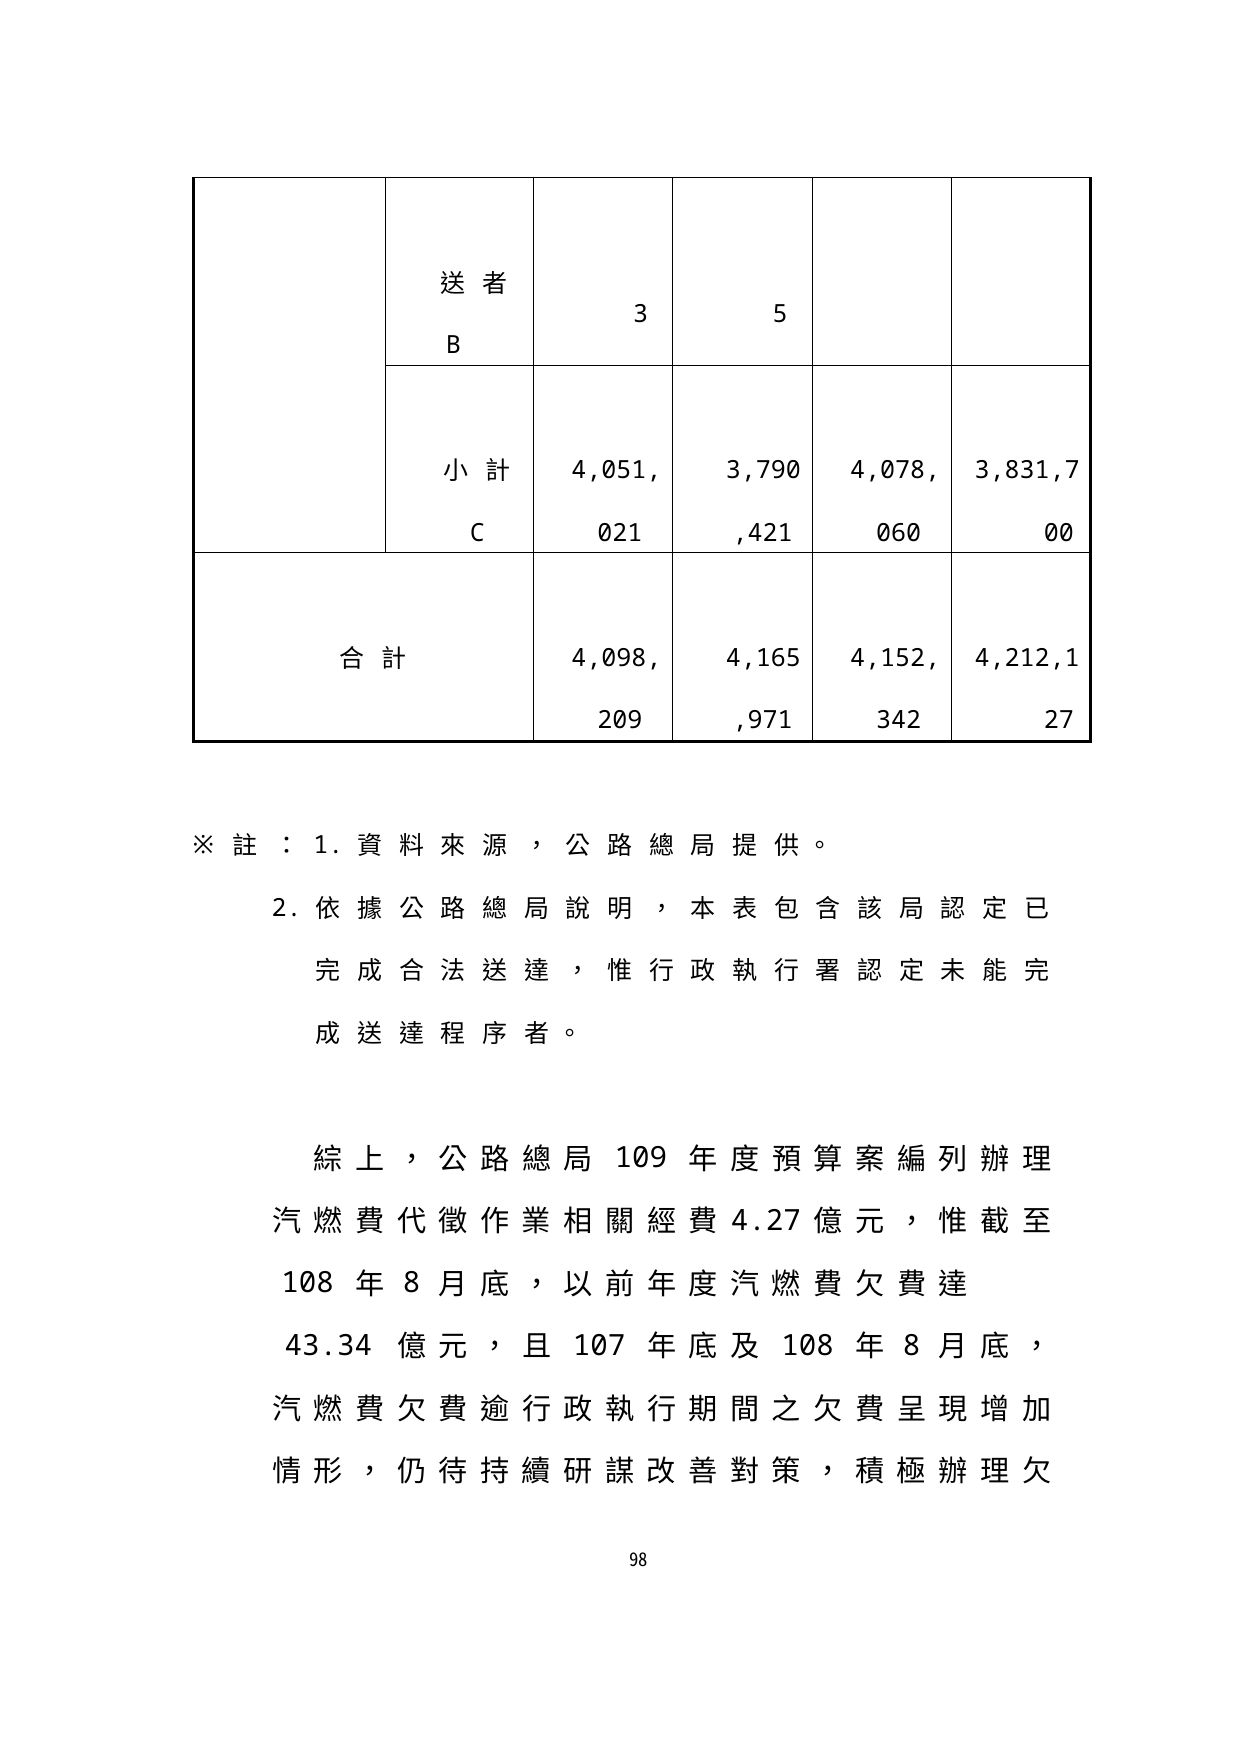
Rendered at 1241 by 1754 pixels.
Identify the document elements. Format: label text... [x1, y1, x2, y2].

table_cell [952, 178, 1089, 365]
table_cell [195, 178, 385, 552]
table_cell 4,098,209 [534, 553, 672, 740]
table_cell 3,831,700 [952, 366, 1089, 552]
table_cell 4,212,127 [952, 553, 1089, 740]
table_cell 小計C [386, 366, 533, 552]
table_cell 4,165,971 [673, 553, 812, 740]
text 綜上，公路總局109年度預算案編列辦理汽燃費代徵作業相關經費4.27億元，惟截至108年8月底，以前年度汽燃費欠費達43.34億元，且107年底及108年8月底，汽燃費欠費逾行政執行期間之欠費呈現增加情形，仍待持續研謀改善對策，積極辦理欠 [241, 1115, 1057, 1490]
table_cell [813, 178, 951, 365]
table_cell 合計 [195, 553, 533, 740]
table_cell 3 [534, 178, 672, 365]
table_cell 4,078,060 [813, 366, 951, 552]
text ※註：1.資料來源，公路總局提供。 [182, 802, 1057, 865]
table_cell 送者B [386, 178, 533, 365]
table_cell 3,790,421 [673, 366, 812, 552]
table_cell 4,051,021 [534, 366, 672, 552]
text 2.依據公路總局說明，本表包含該局認定已完成合法送達，惟行政執行署認定未能完成送達程序者。 [257, 865, 1057, 1052]
table_cell 5 [673, 178, 812, 365]
table_cell 4,152,342 [813, 553, 951, 740]
